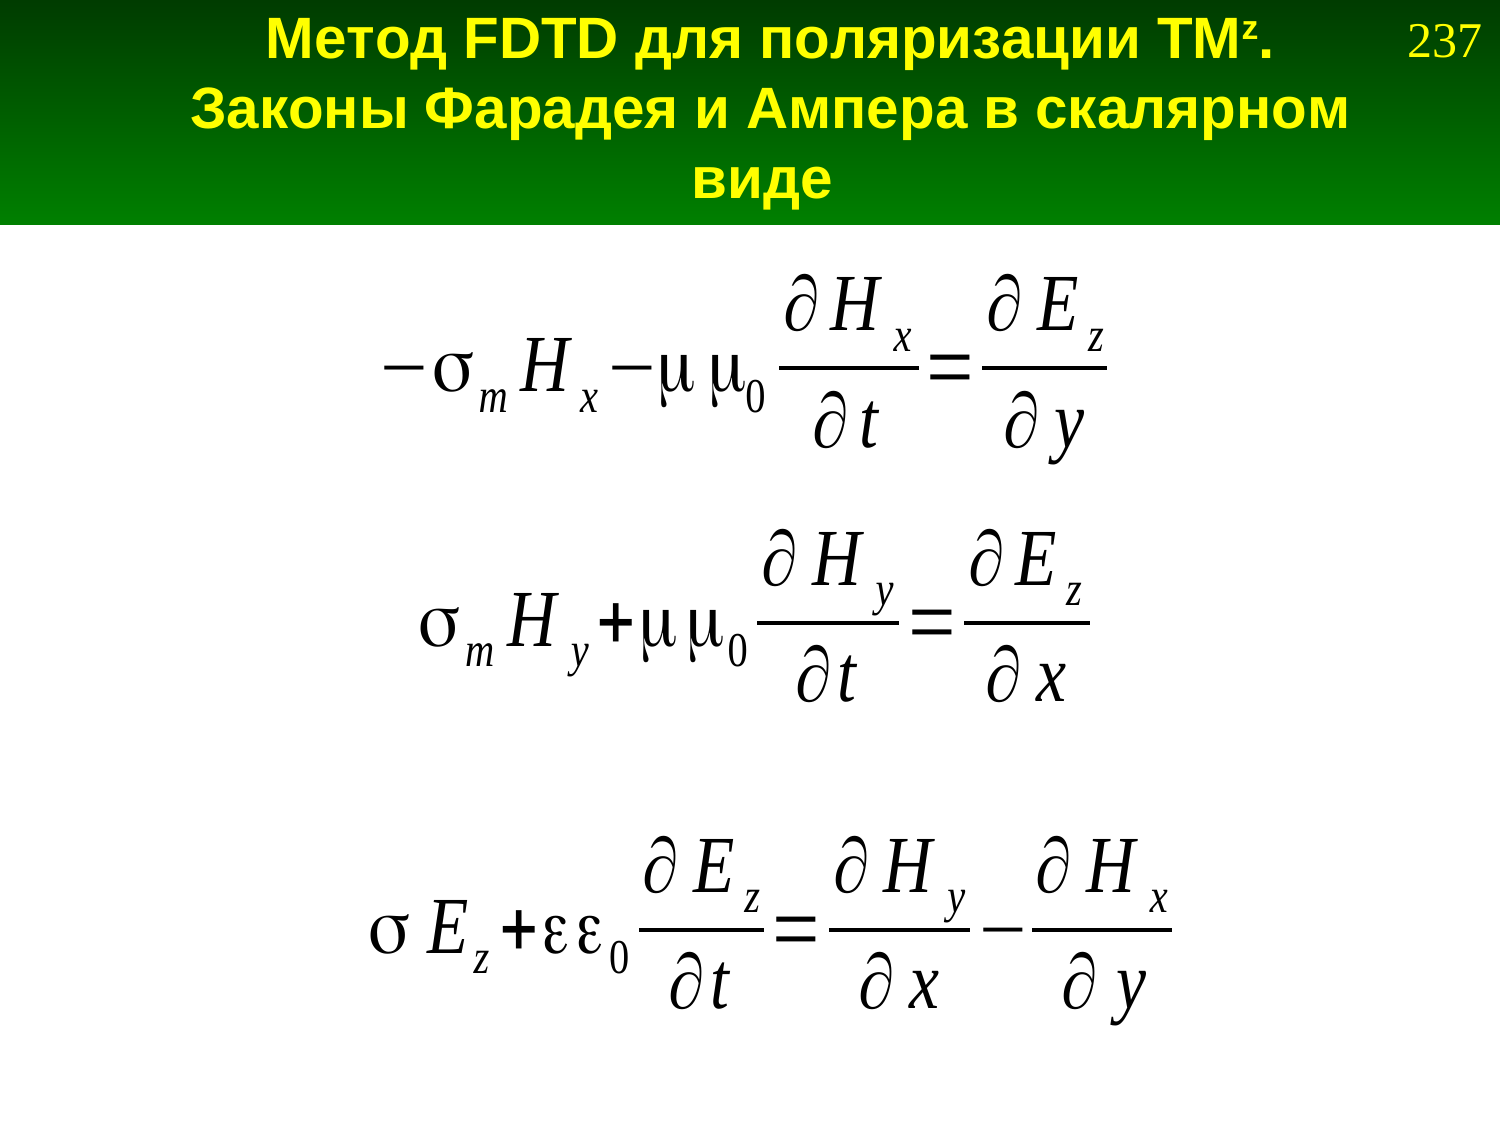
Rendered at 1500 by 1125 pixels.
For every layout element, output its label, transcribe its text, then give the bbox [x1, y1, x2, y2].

chart [351, 821, 1193, 1028]
chart [401, 514, 1108, 721]
title Метод FDTD для поляризации TMz. Законы Фарадея и Ампера в скалярном виде [100, 0, 1441, 219]
chart [360, 259, 1128, 467]
